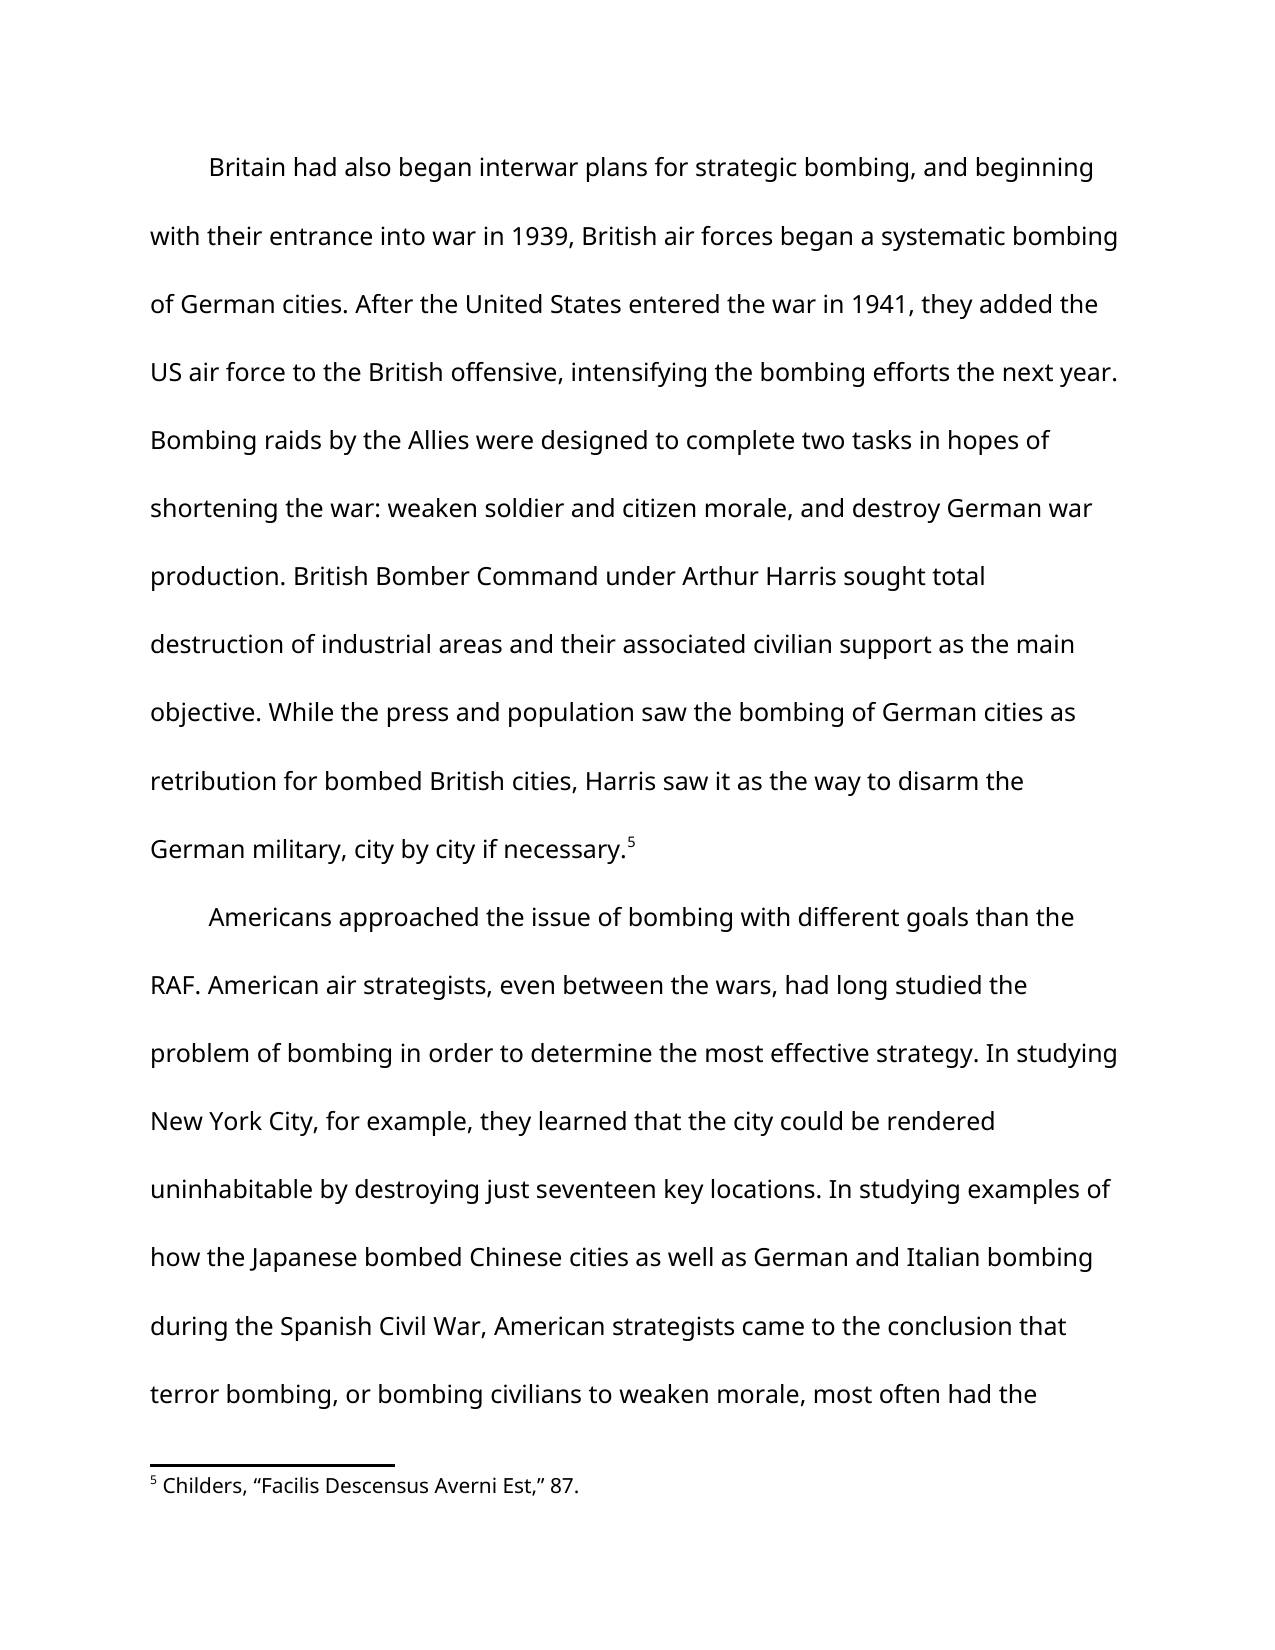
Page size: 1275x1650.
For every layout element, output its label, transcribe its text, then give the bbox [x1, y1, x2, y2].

text Childers, “Facilis Descensus Averni Est,” 87. [150, 1472, 1125, 1500]
text Americans approached the issue of bombing with different goals than the RAF. American air strategists, even between the wars, had long studied the problem of bombing in order to determine the most effective strategy. In studying New York City, for example, they learned that the city could be rendered uninhabitable by destroying just seventeen key locations. In studying examples of how the Japanese bombed Chinese cities as well as German and Italian bombing during the Spanish Civil War, American strategists came to the conclusion that terror bombing, or bombing civilians to weaken morale, most often had the [150, 899, 1125, 1410]
text Britain had also began interwar plans for strategic bombing, and beginning with their entrance into war in 1939, British air forces began a systematic bombing of German cities. After the United States entered the war in 1941, they added the US air force to the British offensive, intensifying the bombing efforts the next year. Bombing raids by the Allies were designed to complete two tasks in hopes of shortening the war: weaken soldier and citizen morale, and destroy German war production. British Bomber Command under Arthur Harris sought total destruction of industrial areas and their associated civilian support as the main objective. While the press and population saw the bombing of German cities as retribution for bombed British cities, Harris saw it as the way to disarm the German military, city by city if necessary. [150, 150, 1125, 865]
